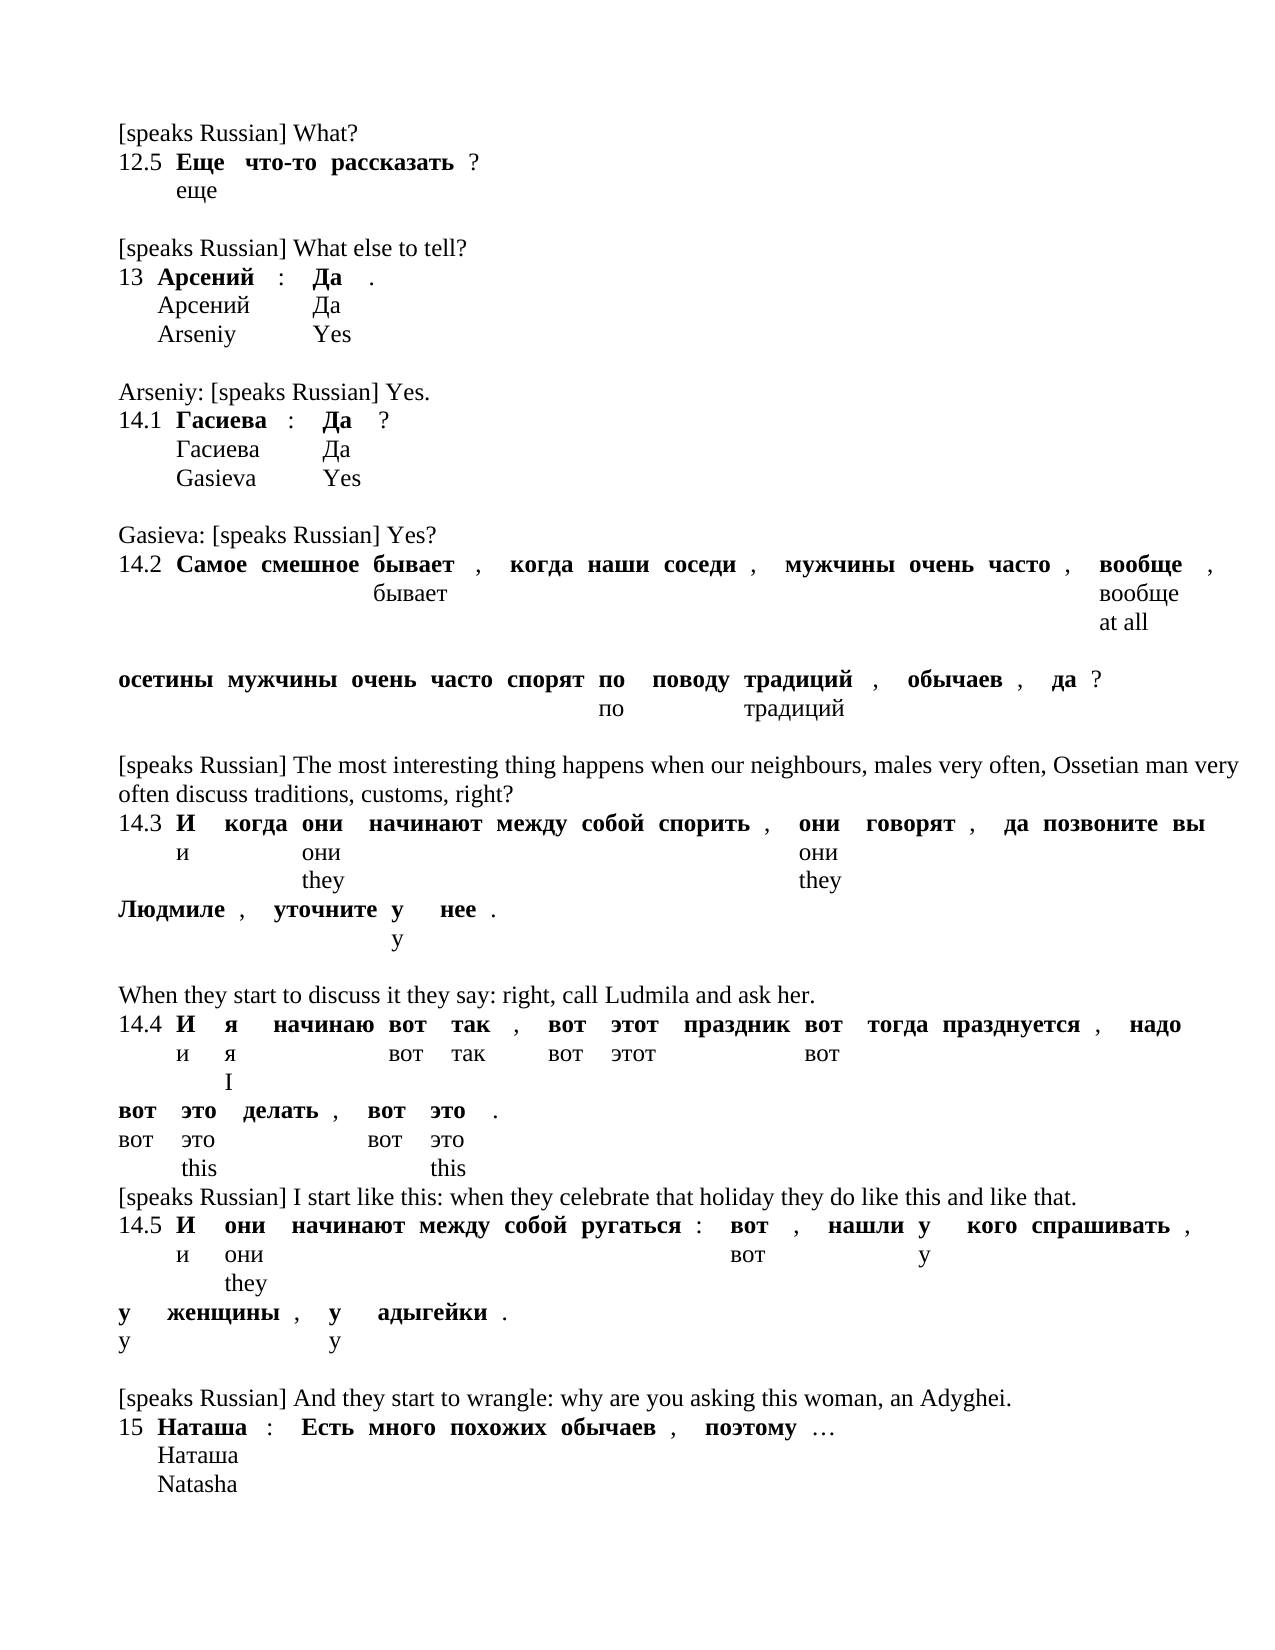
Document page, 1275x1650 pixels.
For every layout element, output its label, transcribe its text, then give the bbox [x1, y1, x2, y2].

text . [501, 1297, 522, 1326]
text спорить [658, 808, 750, 837]
text это [430, 1124, 464, 1153]
text да [1052, 664, 1077, 693]
text this [430, 1153, 478, 1182]
text обычаев [907, 664, 1003, 693]
text спорят [507, 664, 584, 693]
text Наташа [157, 1412, 252, 1441]
text И [176, 1211, 211, 1239]
text и [176, 837, 197, 866]
text поэтому [705, 1412, 797, 1441]
text этот [611, 1038, 656, 1067]
text много [368, 1412, 436, 1441]
text 14.4 [118, 1009, 162, 1038]
text : [287, 406, 308, 434]
text , [750, 549, 771, 578]
text у [918, 1211, 953, 1239]
text празднуется [942, 1009, 1081, 1038]
text , [1017, 664, 1038, 693]
text Самое [176, 549, 247, 578]
text When they start to discuss it they say: right, call Ludmila and ask her. [118, 981, 1249, 1009]
text Natasha [157, 1469, 239, 1498]
text Арсений [157, 291, 250, 319]
text еще [176, 176, 217, 204]
text женщины [167, 1297, 280, 1326]
text they [224, 1268, 278, 1297]
text праздник [684, 1009, 791, 1038]
text Да [322, 434, 351, 463]
text I [224, 1067, 259, 1096]
text Arseniy: [speaks Russian] Yes. [118, 377, 1249, 406]
text ? [468, 147, 489, 176]
text нее [440, 894, 476, 923]
text this [181, 1153, 229, 1182]
text у [328, 1326, 349, 1354]
text начинаю [273, 1009, 374, 1038]
text [speaks Russian] I start like this: when they celebrate that holiday they do like this and like that. [118, 1182, 1249, 1211]
text , [670, 1412, 691, 1441]
text at all [1099, 607, 1179, 636]
text вот [388, 1038, 424, 1067]
text это [430, 1096, 478, 1124]
text так [451, 1009, 499, 1038]
text ? [378, 406, 399, 434]
text : [278, 262, 299, 291]
text вот [367, 1124, 403, 1153]
text . [368, 262, 389, 291]
text я [224, 1009, 259, 1038]
text мужчины [785, 549, 895, 578]
text Да [322, 406, 364, 434]
text , [1207, 549, 1228, 578]
text , [793, 1211, 814, 1239]
text , [513, 1009, 534, 1038]
text : [266, 1412, 287, 1441]
text это [181, 1124, 215, 1153]
text поводу [652, 664, 730, 693]
text и [176, 1038, 197, 1067]
text что-то [245, 147, 317, 176]
text Гасиева [176, 434, 260, 463]
text 14.3 [118, 808, 162, 837]
text очень [909, 549, 974, 578]
text , [1094, 1009, 1116, 1038]
text собой [504, 1211, 567, 1239]
text Есть [301, 1412, 354, 1441]
text у [918, 1239, 939, 1268]
text собой [581, 808, 644, 837]
text , [1184, 1211, 1205, 1239]
text ? [1091, 664, 1112, 693]
text традиций [744, 664, 859, 693]
text вот [118, 1124, 153, 1153]
text Да [312, 262, 354, 291]
text между [496, 808, 568, 837]
text у [391, 894, 426, 923]
text , [294, 1297, 315, 1326]
text они [224, 1211, 278, 1239]
text по [598, 693, 624, 722]
text Наташа [157, 1441, 239, 1469]
text часто [988, 549, 1051, 578]
text мужчины [227, 664, 337, 693]
text : [695, 1211, 716, 1239]
text they [302, 866, 355, 894]
text Yes [322, 463, 364, 492]
text ругаться [581, 1211, 682, 1239]
text позвоните [1043, 808, 1158, 837]
text … [811, 1412, 836, 1441]
text рассказать [331, 147, 454, 176]
text вот [730, 1239, 765, 1268]
text 14.1 [118, 406, 162, 434]
text [speaks Russian] What else to tell? [118, 233, 1249, 262]
text вот [804, 1038, 839, 1067]
text у [391, 923, 412, 952]
text 14.5 [118, 1211, 162, 1239]
text они [799, 837, 838, 866]
text , [872, 664, 893, 693]
text осетины [118, 664, 213, 693]
text я [224, 1038, 245, 1067]
text похожих [450, 1412, 547, 1441]
text , [764, 808, 785, 837]
text И [176, 1009, 211, 1038]
text начинают [369, 808, 482, 837]
text у [118, 1297, 153, 1326]
text вот [548, 1038, 583, 1067]
text Да [312, 291, 341, 319]
text наши [587, 549, 650, 578]
text по [598, 664, 638, 693]
text [speaks Russian] What? [118, 118, 1249, 147]
text вот [548, 1009, 597, 1038]
text Gasieva: [speaks Russian] Yes? [118, 521, 1249, 549]
text у [328, 1297, 363, 1326]
text 15 [118, 1412, 143, 1441]
text когда [510, 549, 573, 578]
text , [475, 549, 496, 578]
text они [799, 808, 852, 837]
text так [451, 1038, 486, 1067]
text они [302, 837, 341, 866]
text Gasieva [176, 463, 260, 492]
text вот [367, 1096, 416, 1124]
text это [181, 1096, 229, 1124]
text Еще [176, 147, 231, 176]
text говорят [866, 808, 955, 837]
text начинают [291, 1211, 405, 1239]
text , [239, 894, 260, 923]
text обычаев [561, 1412, 656, 1441]
text и [176, 1239, 197, 1268]
text они [302, 808, 355, 837]
text [speaks Russian] And they start to wrangle: why are you asking this woman, an Adyghei. [118, 1383, 1249, 1412]
text надо [1129, 1009, 1182, 1038]
text бывает [373, 578, 447, 607]
text спрашивать [1031, 1211, 1170, 1239]
text вообще [1099, 549, 1193, 578]
text 13 [118, 262, 143, 291]
text Арсений [157, 262, 264, 291]
text [speaks Russian] The most interesting thing happens when our neighbours, males very often, Ossetian man very often discuss traditions, customs, right? [118, 751, 1249, 808]
text Гасиева [176, 406, 274, 434]
text Людмиле [118, 894, 225, 923]
text тогда [867, 1009, 928, 1038]
text уточните [274, 894, 377, 923]
text вообще [1099, 578, 1179, 607]
text вот [118, 1096, 167, 1124]
text 14.2 [118, 549, 162, 578]
text , [332, 1096, 353, 1124]
text этот [611, 1009, 670, 1038]
text . [490, 894, 511, 923]
text они [224, 1239, 264, 1268]
text вот [804, 1009, 853, 1038]
text очень [351, 664, 417, 693]
text кого [967, 1211, 1018, 1239]
text у [118, 1326, 139, 1354]
text , [1064, 549, 1085, 578]
text Arseniy [157, 319, 250, 348]
text Yes [312, 319, 354, 348]
text 12.5 [118, 147, 162, 176]
text нашли [828, 1211, 904, 1239]
text вот [388, 1009, 437, 1038]
text вот [730, 1211, 779, 1239]
text соседи [663, 549, 736, 578]
text традиций [744, 693, 845, 722]
text часто [430, 664, 493, 693]
text . [492, 1096, 513, 1124]
text , [969, 808, 990, 837]
text смешное [261, 549, 359, 578]
text they [799, 866, 852, 894]
text И [176, 808, 211, 837]
text вы [1172, 808, 1205, 837]
text между [419, 1211, 490, 1239]
text когда [224, 808, 288, 837]
text да [1004, 808, 1029, 837]
text адыгейки [377, 1297, 488, 1326]
text бывает [373, 549, 461, 578]
text делать [243, 1096, 319, 1124]
